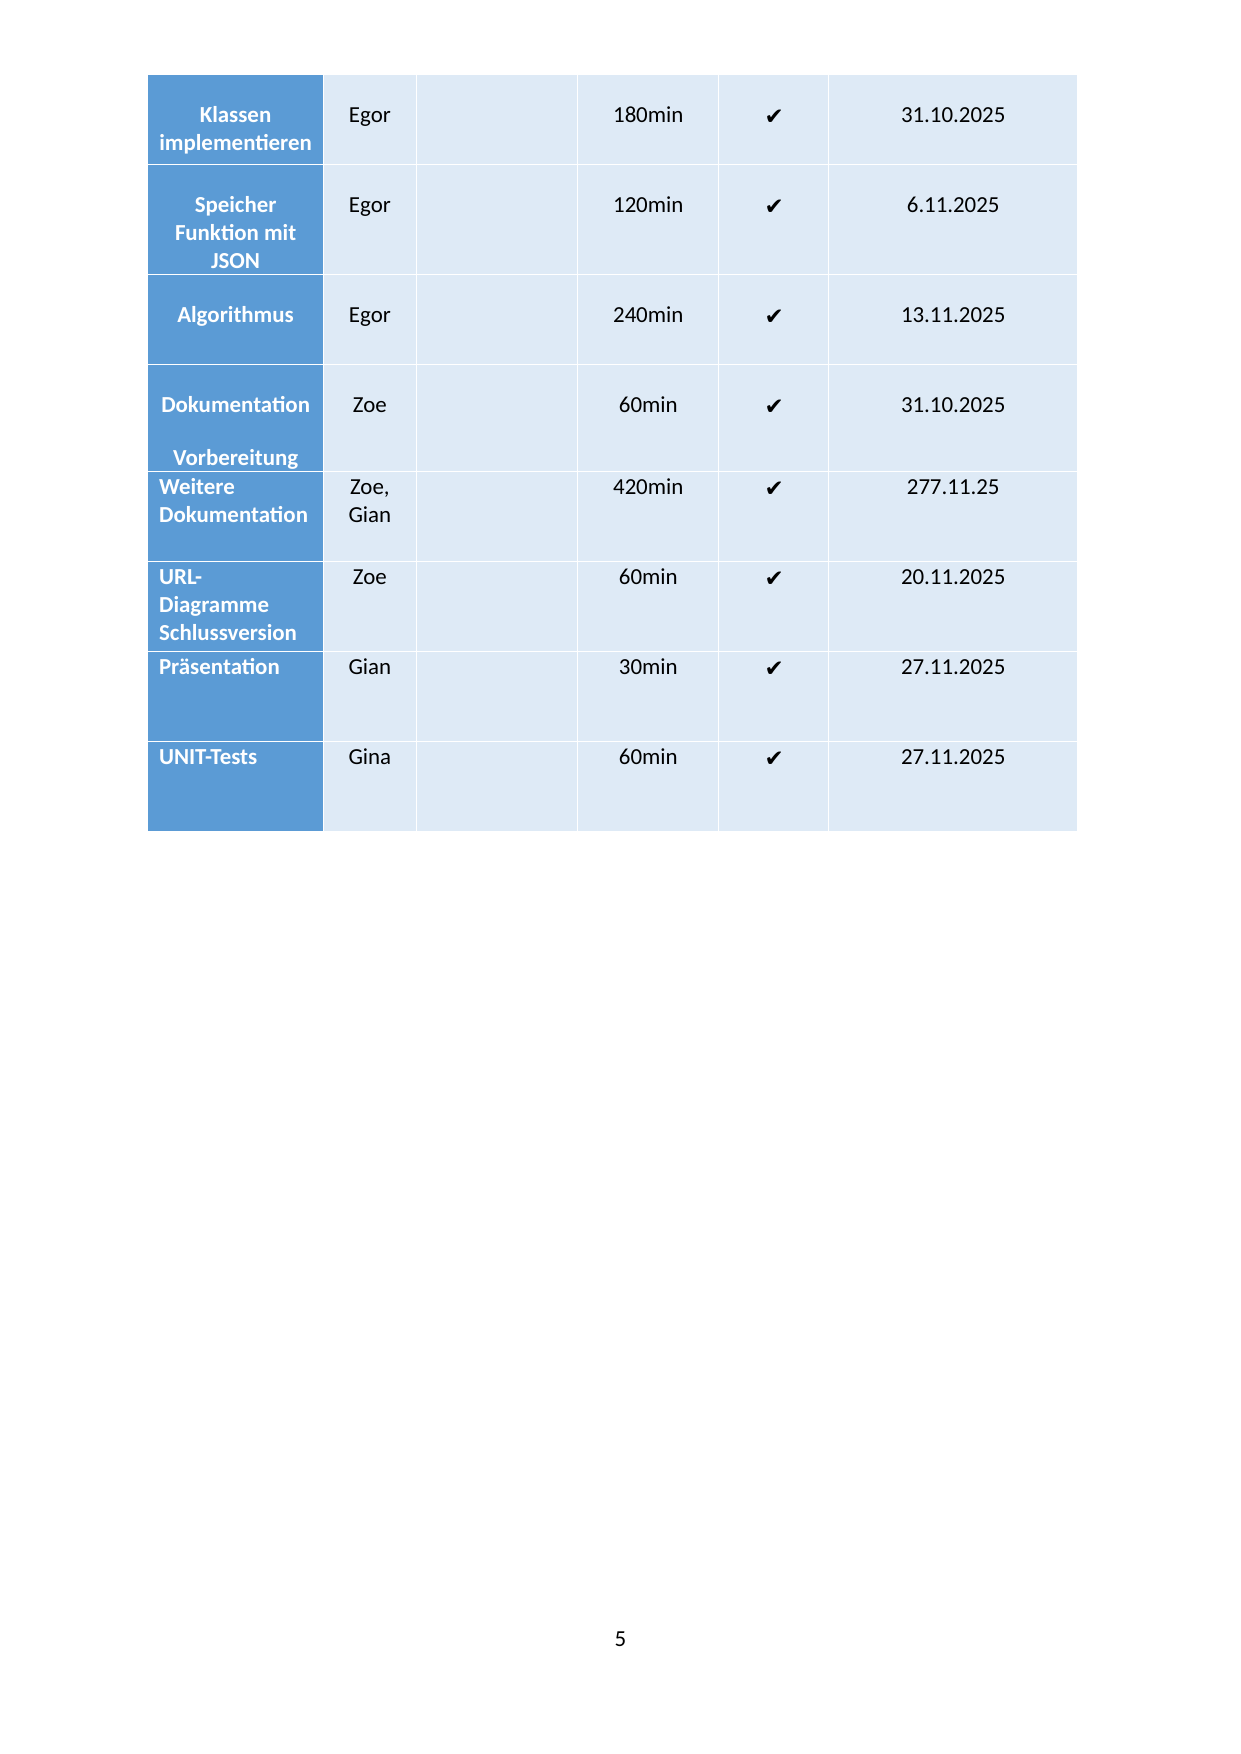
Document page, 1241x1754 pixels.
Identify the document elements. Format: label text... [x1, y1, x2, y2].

table_cell Weitere Dokumentation [148, 472, 323, 561]
table_cell 13.11.2025 [829, 275, 1077, 364]
table_cell 60min [578, 562, 718, 651]
table_cell 120min [578, 165, 718, 274]
table_cell [417, 365, 577, 471]
table_cell ✔️ [719, 275, 828, 364]
table_cell 27.11.2025 [829, 742, 1077, 831]
table_cell [417, 562, 577, 651]
table_cell ✔️ [719, 562, 828, 651]
table_cell UNIT-Tests [148, 742, 323, 831]
table_cell 240min [578, 275, 718, 364]
table_cell Algorithmus [148, 275, 323, 364]
table_cell Gina [324, 742, 416, 831]
table_cell Präsentation [148, 652, 323, 741]
table_cell ✔️ [719, 742, 828, 831]
table_cell 420min [578, 472, 718, 561]
table_cell URL-Diagramme Schlussversion [148, 562, 323, 651]
table_cell 30min [578, 652, 718, 741]
table_cell [417, 75, 577, 164]
table_cell 60min [578, 742, 718, 831]
table_cell Gian [324, 652, 416, 741]
table_cell Zoe [324, 562, 416, 651]
table_cell [417, 742, 577, 831]
table_cell Zoe, Gian [324, 472, 416, 561]
table_cell [417, 472, 577, 561]
table_cell Speicher Funktion mit JSON [148, 165, 323, 274]
table_cell 31.10.2025 [829, 365, 1077, 471]
table_cell ✔️ [719, 365, 828, 471]
table_cell 180min [578, 75, 718, 164]
table_cell ✔️ [719, 472, 828, 561]
table_cell 277.11.25 [829, 472, 1077, 561]
table_cell 6.11.2025 [829, 165, 1077, 274]
table_cell 20.11.2025 [829, 562, 1077, 651]
table_cell 31.10.2025 [829, 75, 1077, 164]
table_cell ✔️ [719, 652, 828, 741]
table_cell Zoe [324, 365, 416, 471]
table_cell [417, 165, 577, 274]
table_cell Dokumentation Vorbereitung [148, 365, 323, 471]
table_cell [417, 652, 577, 741]
table_cell Klassen implementieren [148, 75, 323, 164]
table_cell [417, 275, 577, 364]
table_cell Egor [324, 75, 416, 164]
table_cell ✔️ [719, 165, 828, 274]
table_cell 60min [578, 365, 718, 471]
table_cell ✔️ [719, 75, 828, 164]
table_cell Egor [324, 165, 416, 274]
table_cell 27.11.2025 [829, 652, 1077, 741]
table_cell Egor [324, 275, 416, 364]
